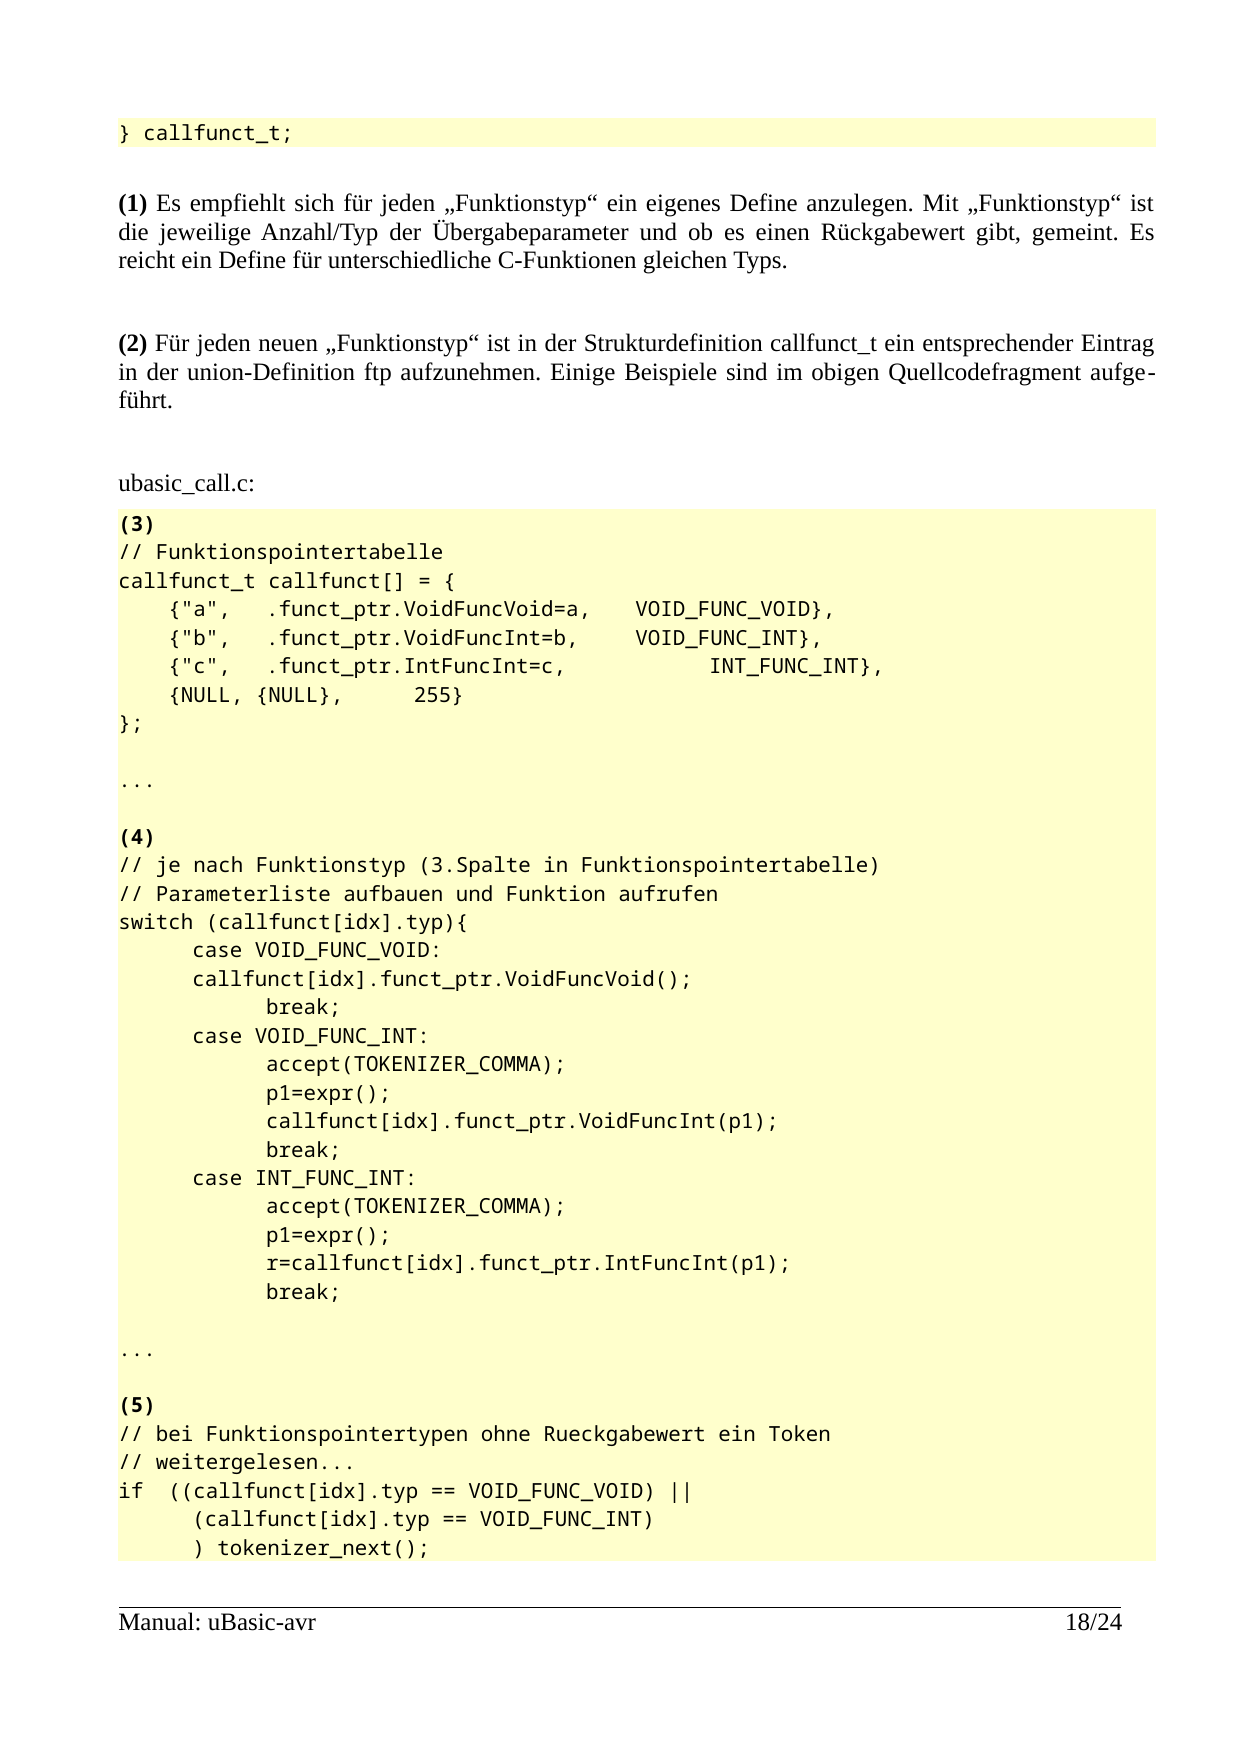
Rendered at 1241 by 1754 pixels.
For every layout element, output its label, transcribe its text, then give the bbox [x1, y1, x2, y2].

text (2) Für jeden neuen „Funktionstyp“ ist in der Strukturdefinition callfunct_t ein entsprechender Eintrag in der union-Definition ftp aufzunehmen. Einige Beispiele sind im obigen Quellcodefragment aufge­führt. [118, 328, 1156, 414]
text (4) [118, 822, 1156, 850]
text // weitergelesen... [118, 1447, 1156, 1476]
text // bei Funktionspointertypen ohne Rueckgabewert ein Token [118, 1419, 1156, 1447]
text p1=expr(); [118, 1078, 1156, 1106]
text callfunct[idx].funct_ptr.VoidFuncInt(p1); [118, 1106, 1156, 1135]
text p1=expr(); [118, 1220, 1156, 1248]
text // Funktionspointertabelle [118, 537, 1156, 566]
text {"b", .funct_ptr.VoidFuncInt=b, VOID_FUNC_INT}, [118, 623, 1156, 651]
text // Parameterliste aufbauen und Funktion aufrufen [118, 879, 1156, 907]
text ) tokenizer_next(); [118, 1533, 1156, 1561]
text ubasic_call.c: [118, 468, 1156, 497]
text ... [118, 765, 1156, 793]
text ... [118, 1334, 1156, 1362]
text (5) [118, 1391, 1156, 1419]
text {NULL, {NULL}, 255} [118, 680, 1156, 708]
text break; [118, 1135, 1156, 1163]
text }; [118, 708, 1156, 737]
text {"a", .funct_ptr.VoidFuncVoid=a, VOID_FUNC_VOID}, [118, 594, 1156, 623]
text // je nach Funktionstyp (3.Spalte in Funktionspointertabelle) [118, 850, 1156, 879]
text (callfunct[idx].typ == VOID_FUNC_INT) [118, 1504, 1156, 1533]
text case VOID_FUNC_INT: [118, 1021, 1156, 1049]
text accept(TOKENIZER_COMMA); [118, 1049, 1156, 1078]
text callfunct_t callfunct[] = { [118, 566, 1156, 594]
text case INT_FUNC_INT: [118, 1163, 1156, 1192]
text r=callfunct[idx].funct_ptr.IntFuncInt(p1); [118, 1248, 1156, 1277]
text if ((callfunct[idx].typ == VOID_FUNC_VOID) || [118, 1476, 1156, 1504]
text case VOID_FUNC_VOID: callfunct[idx].funct_ptr.VoidFuncVoid(); [118, 936, 1156, 992]
text accept(TOKENIZER_COMMA); [118, 1192, 1156, 1220]
text break; [118, 992, 1156, 1021]
text (3) [118, 509, 1156, 537]
text switch (callfunct[idx].typ){ [118, 907, 1156, 936]
text } callfunct_t; [118, 118, 1156, 147]
text {"c", .funct_ptr.IntFuncInt=c, INT_FUNC_INT}, [118, 651, 1156, 680]
text break; [118, 1277, 1156, 1305]
text (1) Es empfiehlt sich für jeden „Funktionstyp“ ein eigenes Define anzulegen. Mit „Funktionstyp“ ist die jeweilige Anzahl/Typ der Übergabeparameter und ob es einen Rückgabewert gibt, gemeint. Es reicht ein Define für unterschiedliche C-Funktionen gleichen Typs. [118, 188, 1156, 274]
